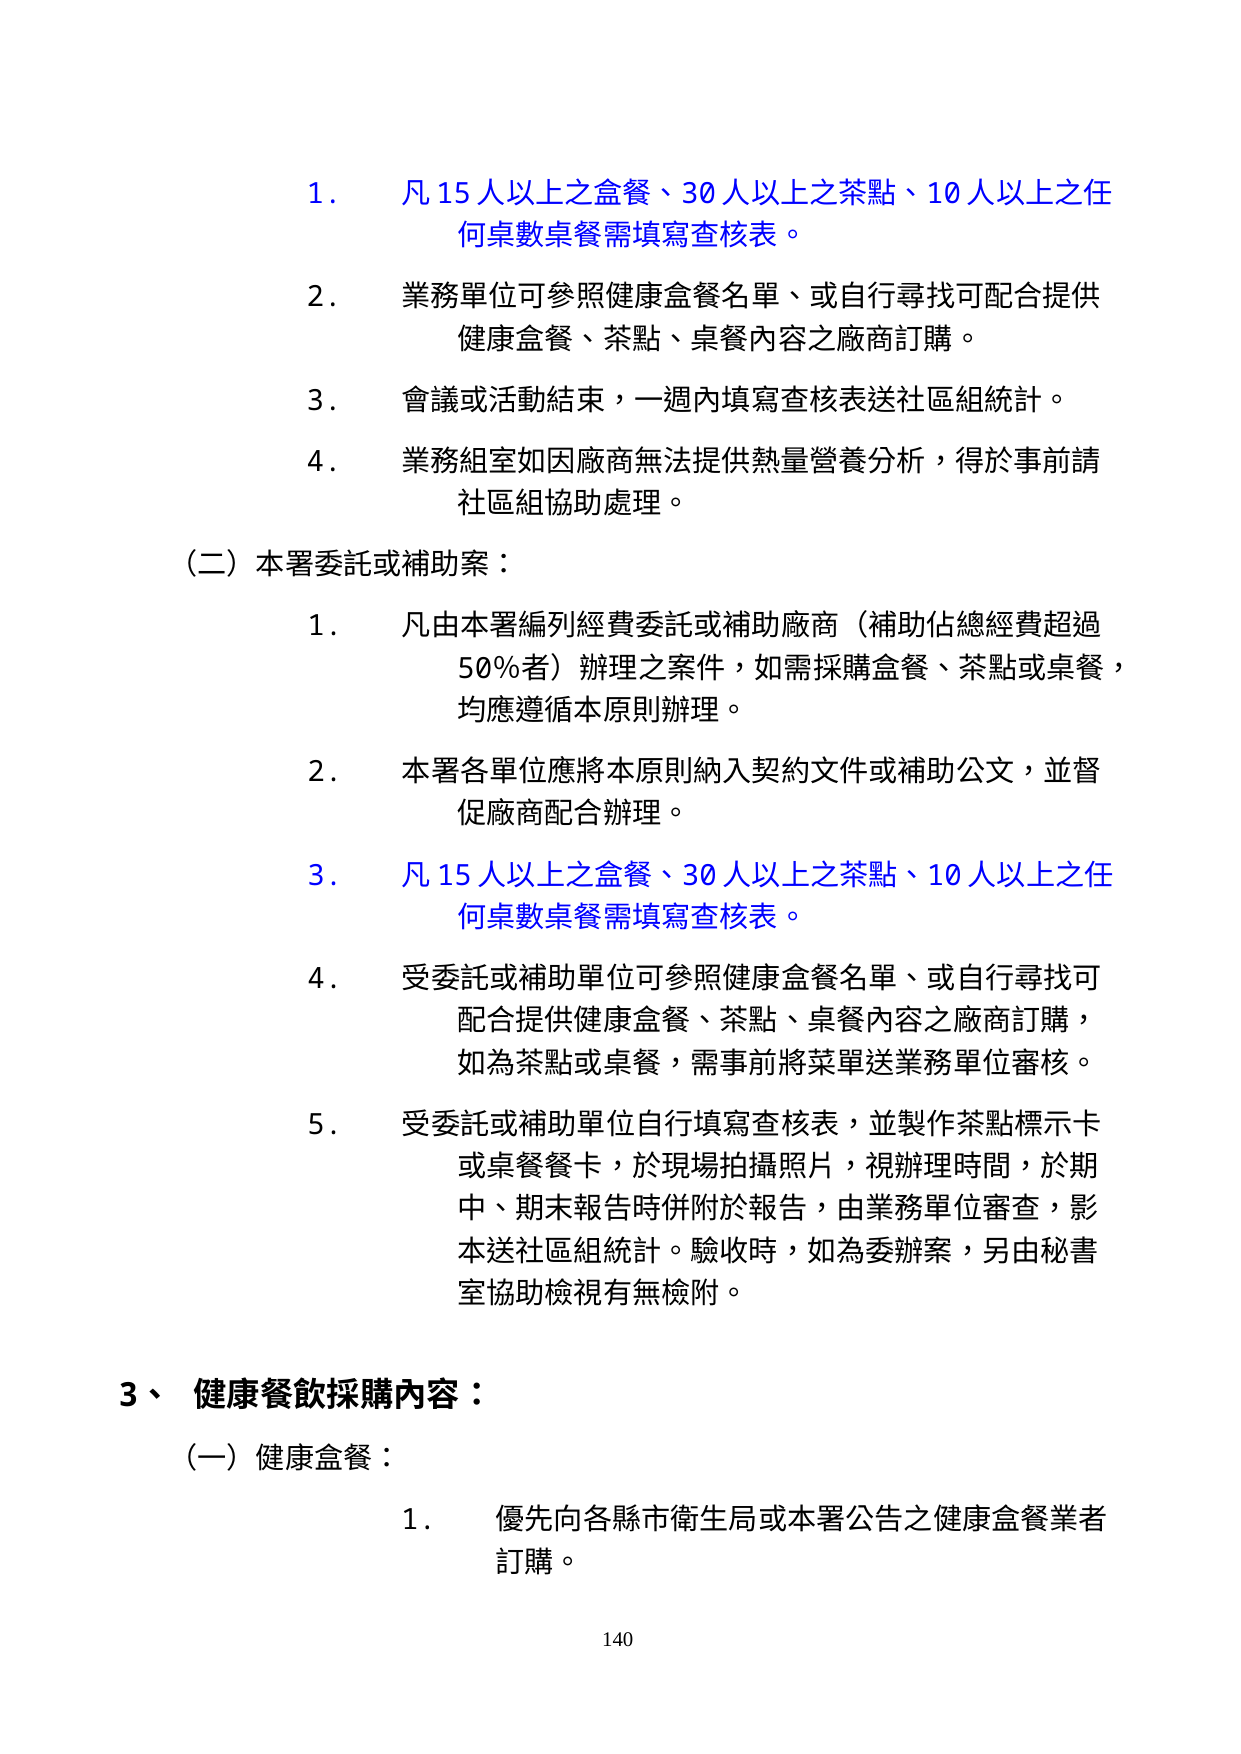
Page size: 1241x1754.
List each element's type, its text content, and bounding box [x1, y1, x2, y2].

list 優先向各縣市衛生局或本署公告之健康盒餐業者訂購。 [401, 1496, 1122, 1581]
list 凡15人以上之盒餐、30人以上之茶點、10人以上之任何桌數桌餐需填寫查核表。 [307, 851, 1122, 936]
text （二）本署委託或補助案： [118, 541, 1122, 583]
list 受委託或補助單位可參照健康盒餐名單、或自行尋找可配合提供健康盒餐、茶點、桌餐內容之廠商訂購，如為茶點或桌餐，需事前將菜單送業務單位審核。 [307, 954, 1122, 1082]
list 本署各單位應將本原則納入契約文件或補助公文，並督促廠商配合辦理。 [307, 748, 1122, 832]
list 業務組室如因廠商無法提供熱量營養分析，得於事前請社區組協助處理。 [306, 437, 1122, 522]
list 健康餐飲採購內容： [118, 1368, 1122, 1416]
list 會議或活動結束，一週內填寫查核表送社區組統計。 [306, 376, 1122, 419]
list 凡15人以上之盒餐、30人以上之茶點、10人以上之任何桌數桌餐需填寫查核表。 [306, 169, 1122, 254]
list 業務單位可參照健康盒餐名單、或自行尋找可配合提供健康盒餐、茶點、桌餐內容之廠商訂購。 [306, 273, 1122, 357]
list 受委託或補助單位自行填寫查核表，並製作茶點標示卡或桌餐餐卡，於現場拍攝照片，視辦理時間，於期中、期末報告時併附於報告，由業務單位審查，影本送社區組統計。驗收時，如為委辦案，另由秘書室協助檢視有無檢附。 [307, 1100, 1122, 1312]
text （一）健康盒餐： [118, 1435, 1122, 1477]
list 凡由本署編列經費委託或補助廠商（補助佔總經費超過50％者）辦理之案件，如需採購盒餐、茶點或桌餐，均應遵循本原則辦理。 [307, 602, 1122, 729]
